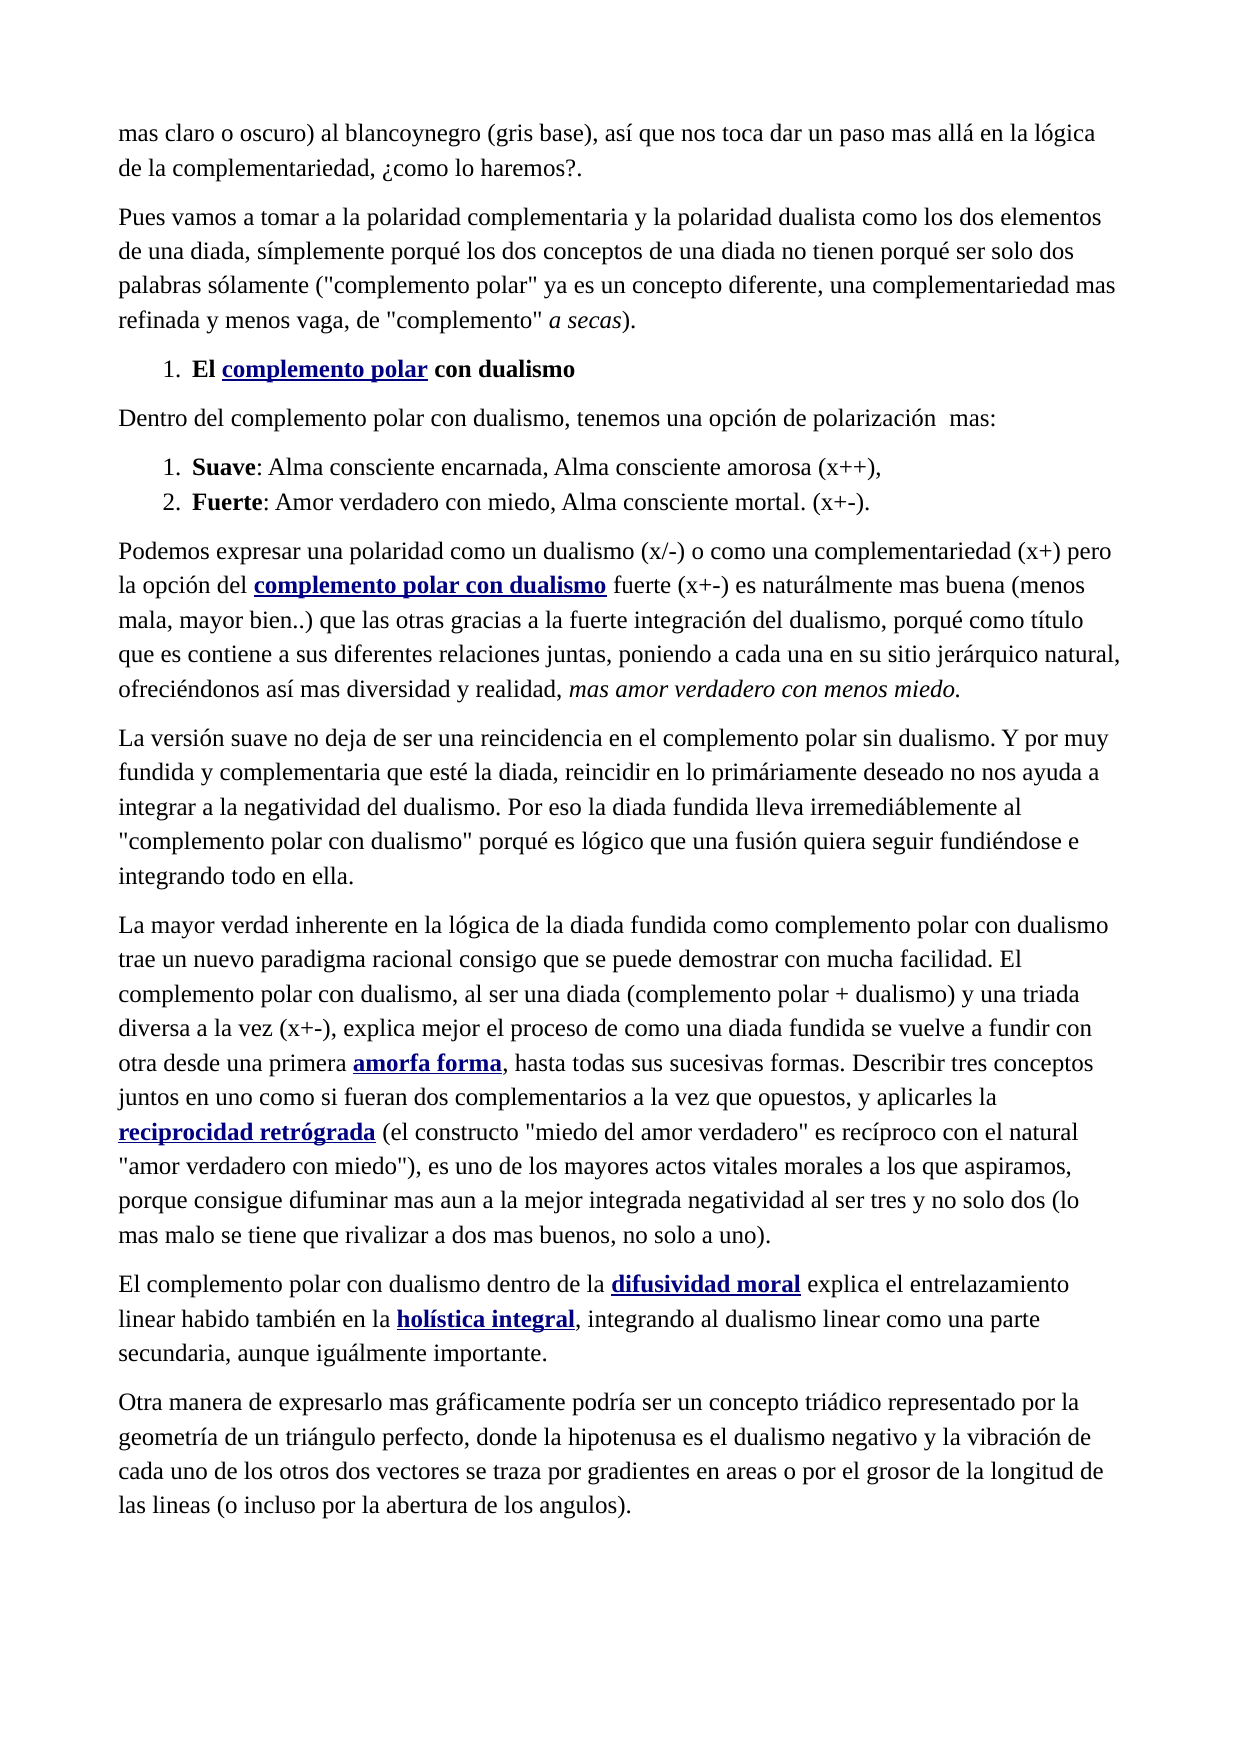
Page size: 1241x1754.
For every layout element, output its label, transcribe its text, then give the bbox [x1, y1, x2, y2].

text Pues vamos a tomar a la polaridad complementaria y la polaridad dualista como los dos elementos de una diada, símplemente porqué los dos conceptos de una diada no tienen porqué ser solo dos palabras sólamente ("complemento polar" ya es un concepto diferente, una complementariedad mas refinada y menos vaga, de "complemento" a secas). [118, 202, 1122, 334]
text La mayor verdad inherente en la lógica de la diada fundida como complemento polar con dualismo trae un nuevo paradigma racional consigo que se puede demostrar con mucha facilidad. El complemento polar con dualismo, al ser una diada (complemento polar + dualismo) y una triada diversa a la vez (x+-), explica mejor el proceso de como una diada fundida se vuelve a fundir con otra desde una primera amorfa forma, hasta todas sus sucesivas formas. Describir tres conceptos juntos en uno como si fueran dos complementarios a la vez que opuestos, y aplicarles la reciprocidad retrógrada (el constructo "miedo del amor verdadero" es recíproco con el natural "amor verdadero con miedo"), es uno de los mayores actos vitales morales a los que aspiramos, porque consigue difuminar mas aun a la mejor integrada negatividad al ser tres y no solo dos (lo mas malo se tiene que rivalizar a dos mas buenos, no solo a uno). [118, 910, 1122, 1249]
text La versión suave no deja de ser una reincidencia en el complemento polar sin dualismo. Y por muy fundida y complementaria que esté la diada, reincidir en lo primáriamente deseado no nos ayuda a integrar a la negatividad del dualismo. Por eso la diada fundida lleva irremediáblemente al "complemento polar con dualismo" porqué es lógico que una fusión quiera seguir fundiéndose e integrando todo en ella. [118, 723, 1122, 889]
list Suave: Alma consciente encarnada, Alma consciente amorosa (x++), [162, 452, 1122, 481]
text Podemos expresar una polaridad como un dualismo (x/-) o como una complementariedad (x+) pero la opción del complemento polar con dualismo fuerte (x+-) es naturálmente mas buena (menos mala, mayor bien..) que las otras gracias a la fuerte integración del dualismo, porqué como título que es contiene a sus diferentes relaciones juntas, poniendo a cada una en su sitio jerárquico natural, ofreciéndonos así mas diversidad y realidad, mas amor verdadero con menos miedo. [118, 536, 1122, 702]
text El complemento polar con dualismo dentro de la difusividad moral explica el entrelazamiento linear habido también en la holística integral, integrando al dualismo linear como una parte secundaria, aunque iguálmente importante. [118, 1269, 1122, 1367]
list Fuerte: Amor verdadero con miedo, Alma consciente mortal. (x+-). [162, 487, 1122, 516]
text mas claro o oscuro) al blancoynegro (gris base), así que nos toca dar un paso mas allá en la lógica de la complementariedad, ¿como lo haremos?. [118, 118, 1122, 181]
text Dentro del complemento polar con dualismo, tenemos una opción de polarización mas: [118, 403, 1122, 432]
list El complemento polar con dualismo [162, 354, 1122, 383]
text Otra manera de expresarlo mas gráficamente podría ser un concepto triádico representado por la geometría de un triángulo perfecto, donde la hipotenusa es el dualismo negativo y la vibración de cada uno de los otros dos vectores se traza por gradientes en areas o por el grosor de la longitud de las lineas (o incluso por la abertura de los angulos). [118, 1387, 1122, 1519]
